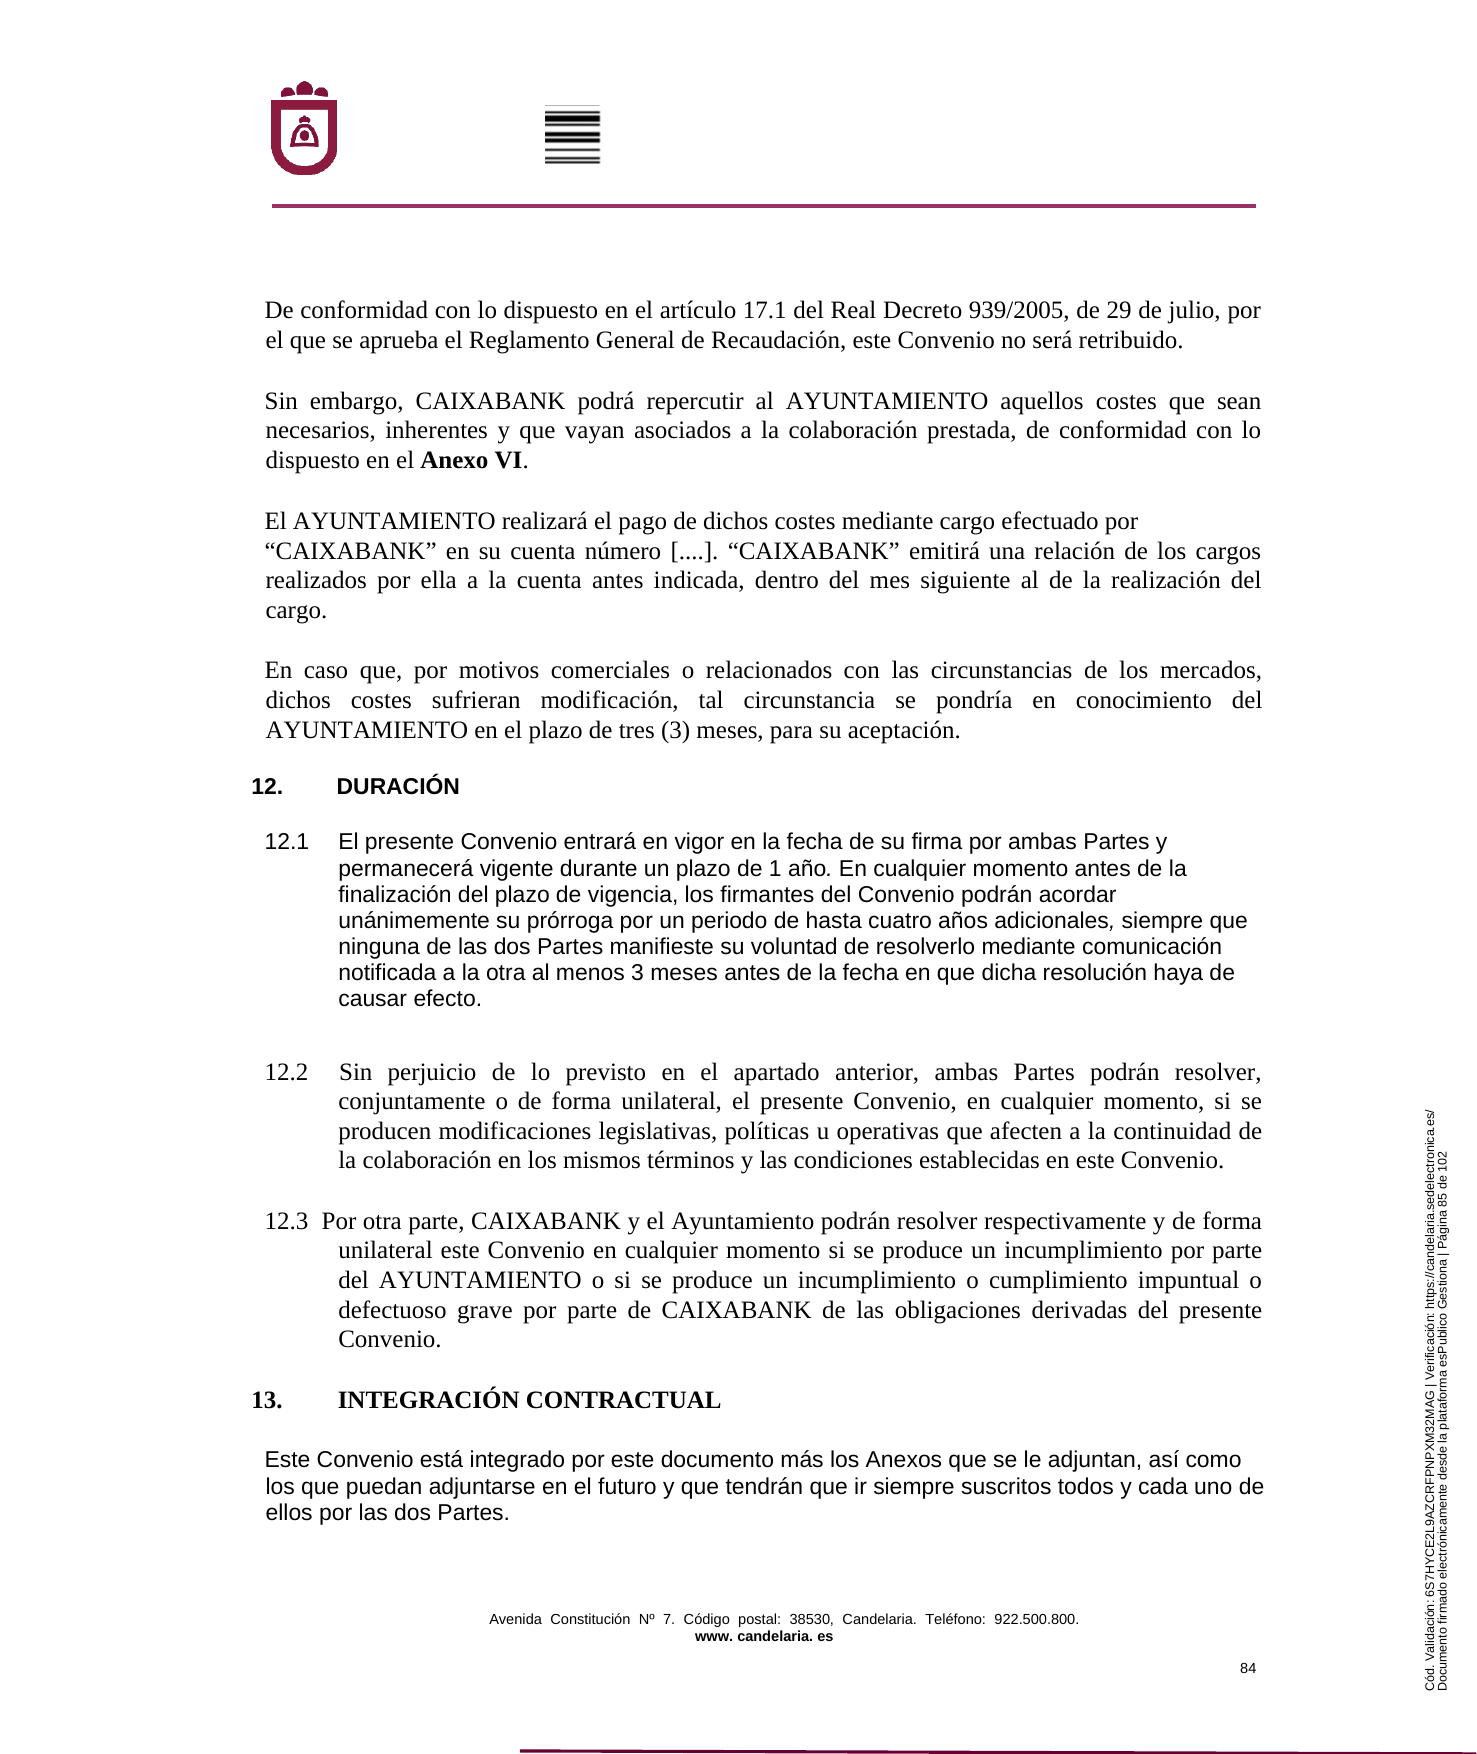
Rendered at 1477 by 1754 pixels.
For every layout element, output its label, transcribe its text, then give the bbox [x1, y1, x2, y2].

text Sin embargo, CAIXABANK podrá repercutir al AYUNTAMIENTO aquellos costes que sean necesarios, inherentes y que vayan asociados a la colaboración prestada, de conformidad con lo dispuesto en el Anexo VI. [264, 386, 1263, 474]
text “CAIXABANK” en su cuenta número [....]. “CAIXABANK” emitirá una relación de los cargos realizados por ella a la cuenta antes indicada, dentro del mes siguiente al de la realización del cargo. [264, 536, 1263, 624]
text 12.2 Sin perjuicio de lo previsto en el apartado anterior, ambas Partes podrán resolver, conjuntamente o de forma unilateral, el presente Convenio, en cualquier momento, si se producen modificaciones legislativas, políticas u operativas que afecten a la continuidad de la colaboración en los mismos términos y las condiciones establecidas en este Convenio. [264, 1057, 1263, 1174]
text En caso que, por motivos comerciales o relacionados con las circunstancias de los mercados, dichos costes sufrieran modificación, tal circunstancia se pondría en conocimiento del AYUNTAMIENTO en el plazo de tres (3) meses, para su aceptación. [264, 656, 1263, 743]
text Este Convenio está integrado por este documento más los Anexos que se le adjuntan, así como los que puedan adjuntarse en el futuro y que tendrán que ir siempre suscritos todos y cada uno de ellos por las dos Partes. [264, 1447, 1265, 1525]
text El AYUNTAMIENTO realizará el pago de dichos costes mediante cargo efectuado por [264, 506, 1263, 534]
text 12.3 Por otra parte, CAIXABANK y el Ayuntamiento podrán resolver respectivamente y de forma unilateral este Convenio en cualquier momento si se produce un incumplimiento por parte del AYUNTAMIENTO o si se produce un incumplimiento o cumplimiento impuntual o defectuoso grave por parte de CAIXABANK de las obligaciones derivadas del presente Convenio. [264, 1206, 1263, 1353]
text De conformidad con lo dispuesto en el artículo 17.1 del Real Decreto 939/2005, de 29 de julio, por el que se aprueba el Reglamento General de Recaudación, este Convenio no será retribuido. [264, 296, 1263, 354]
subtitle 12. DURACIÓN [251, 773, 1269, 799]
subtitle 13. INTEGRACIÓN CONTRACTUAL [251, 1385, 1269, 1414]
text 12.1 El presente Convenio entrará en vigor en la fecha de su firma por ambas Partes y permanecerá vigente durante un plazo de 1 año. En cualquier momento antes de la finalización del plazo de vigencia, los firmantes del Convenio podrán acordar unánimemente su prórroga por un periodo de hasta cuatro años adicionales, siempre que ninguna de las dos Partes manifieste su voluntad de resolverlo mediante comunicación notificada a la otra al menos 3 meses antes de la fecha en que dicha resolución haya de causar efecto. [264, 829, 1265, 1012]
